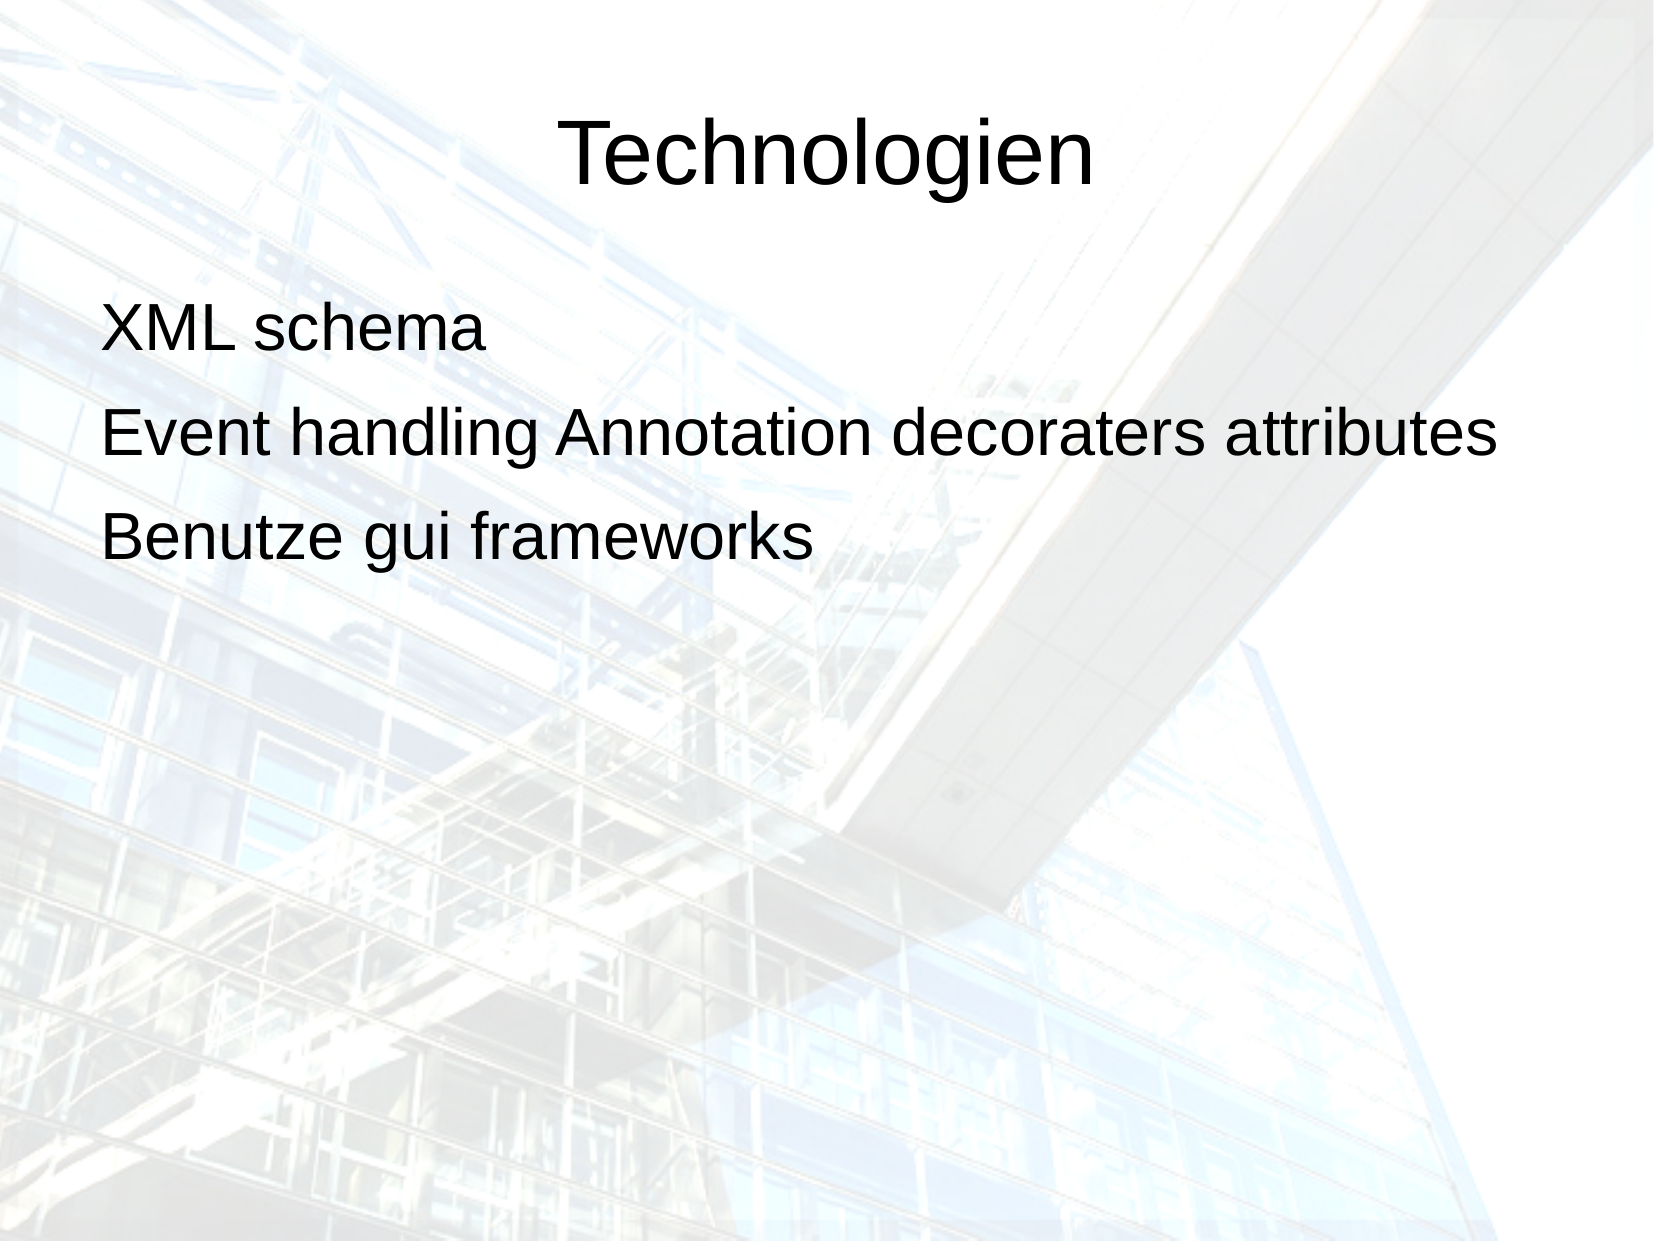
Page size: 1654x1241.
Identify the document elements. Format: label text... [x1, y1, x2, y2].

title Technologien [82, 56, 1571, 250]
picture [0, 0, 1654, 1241]
list XML schema Event handling Annotation decoraters attributes Benutze gui frameworks [82, 290, 1571, 1094]
